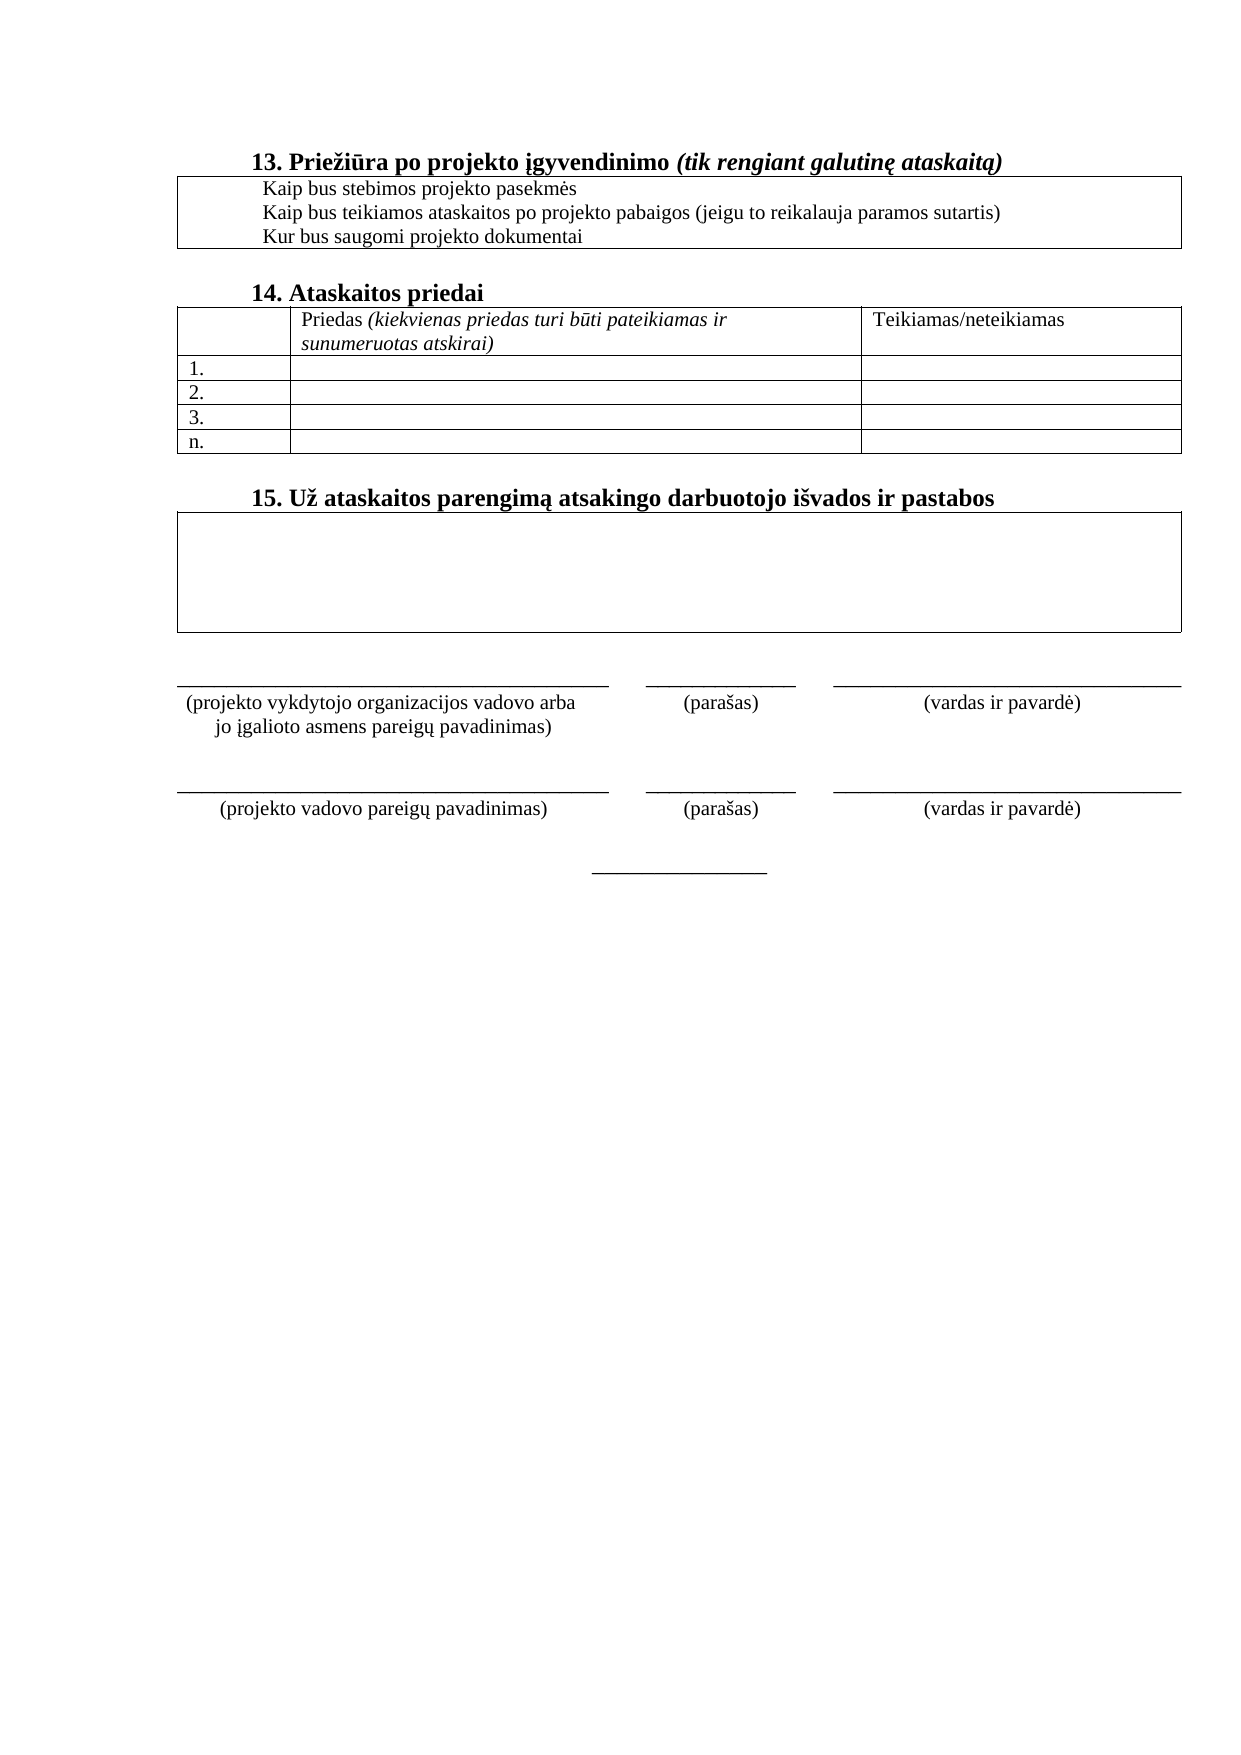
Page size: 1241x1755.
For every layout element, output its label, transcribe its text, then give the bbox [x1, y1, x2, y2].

table_cell [291, 405, 861, 429]
table_cell [862, 381, 1181, 404]
table_header Kaip bus stebimos projekto pasekmės [178, 177, 1181, 200]
text ______________ [177, 848, 1181, 877]
table_header Teikiamas/neteikiamas [862, 308, 1181, 355]
table_cell 3. [178, 405, 290, 429]
text (projekto vykdytojo organizacijos vadovo arba (parašas) (vardas ir pavardė) [177, 690, 1181, 714]
table_header [178, 513, 1181, 632]
table_cell Kaip bus teikiamos ataskaitos po projekto pabaigos (jeigu to reikalauja paramos sutartis) [178, 200, 1181, 224]
table_cell [291, 430, 861, 453]
text 15. Už ataskaitos parengimą atsakingo darbuotojo išvados ir pastabos [177, 483, 1181, 511]
table_cell [291, 356, 861, 379]
text jo įgalioto asmens pareigų pavadinimas) [177, 714, 1181, 738]
text (projekto vadovo pareigų pavadinimas) (parašas) (vardas ir pavardė) [177, 796, 1181, 819]
table_cell n. [178, 430, 290, 453]
table_cell [291, 381, 861, 404]
table_header [178, 308, 290, 355]
table_cell Kur bus saugomi projekto dokumentai [178, 224, 1181, 248]
table_cell [862, 430, 1181, 453]
table_cell 2. [178, 381, 290, 404]
table_cell 1. [178, 356, 290, 379]
table_cell [862, 356, 1181, 379]
text 14. Ataskaitos priedai [177, 278, 1181, 306]
text 13. Priežiūra po projekto įgyvendinimo (tik rengiant galutinę ataskaitą) [177, 147, 1181, 176]
table_cell [862, 405, 1181, 429]
table_header Priedas (kiekvienas priedas turi būti pateikiamas ir sunumeruotas atskirai) [291, 308, 861, 355]
